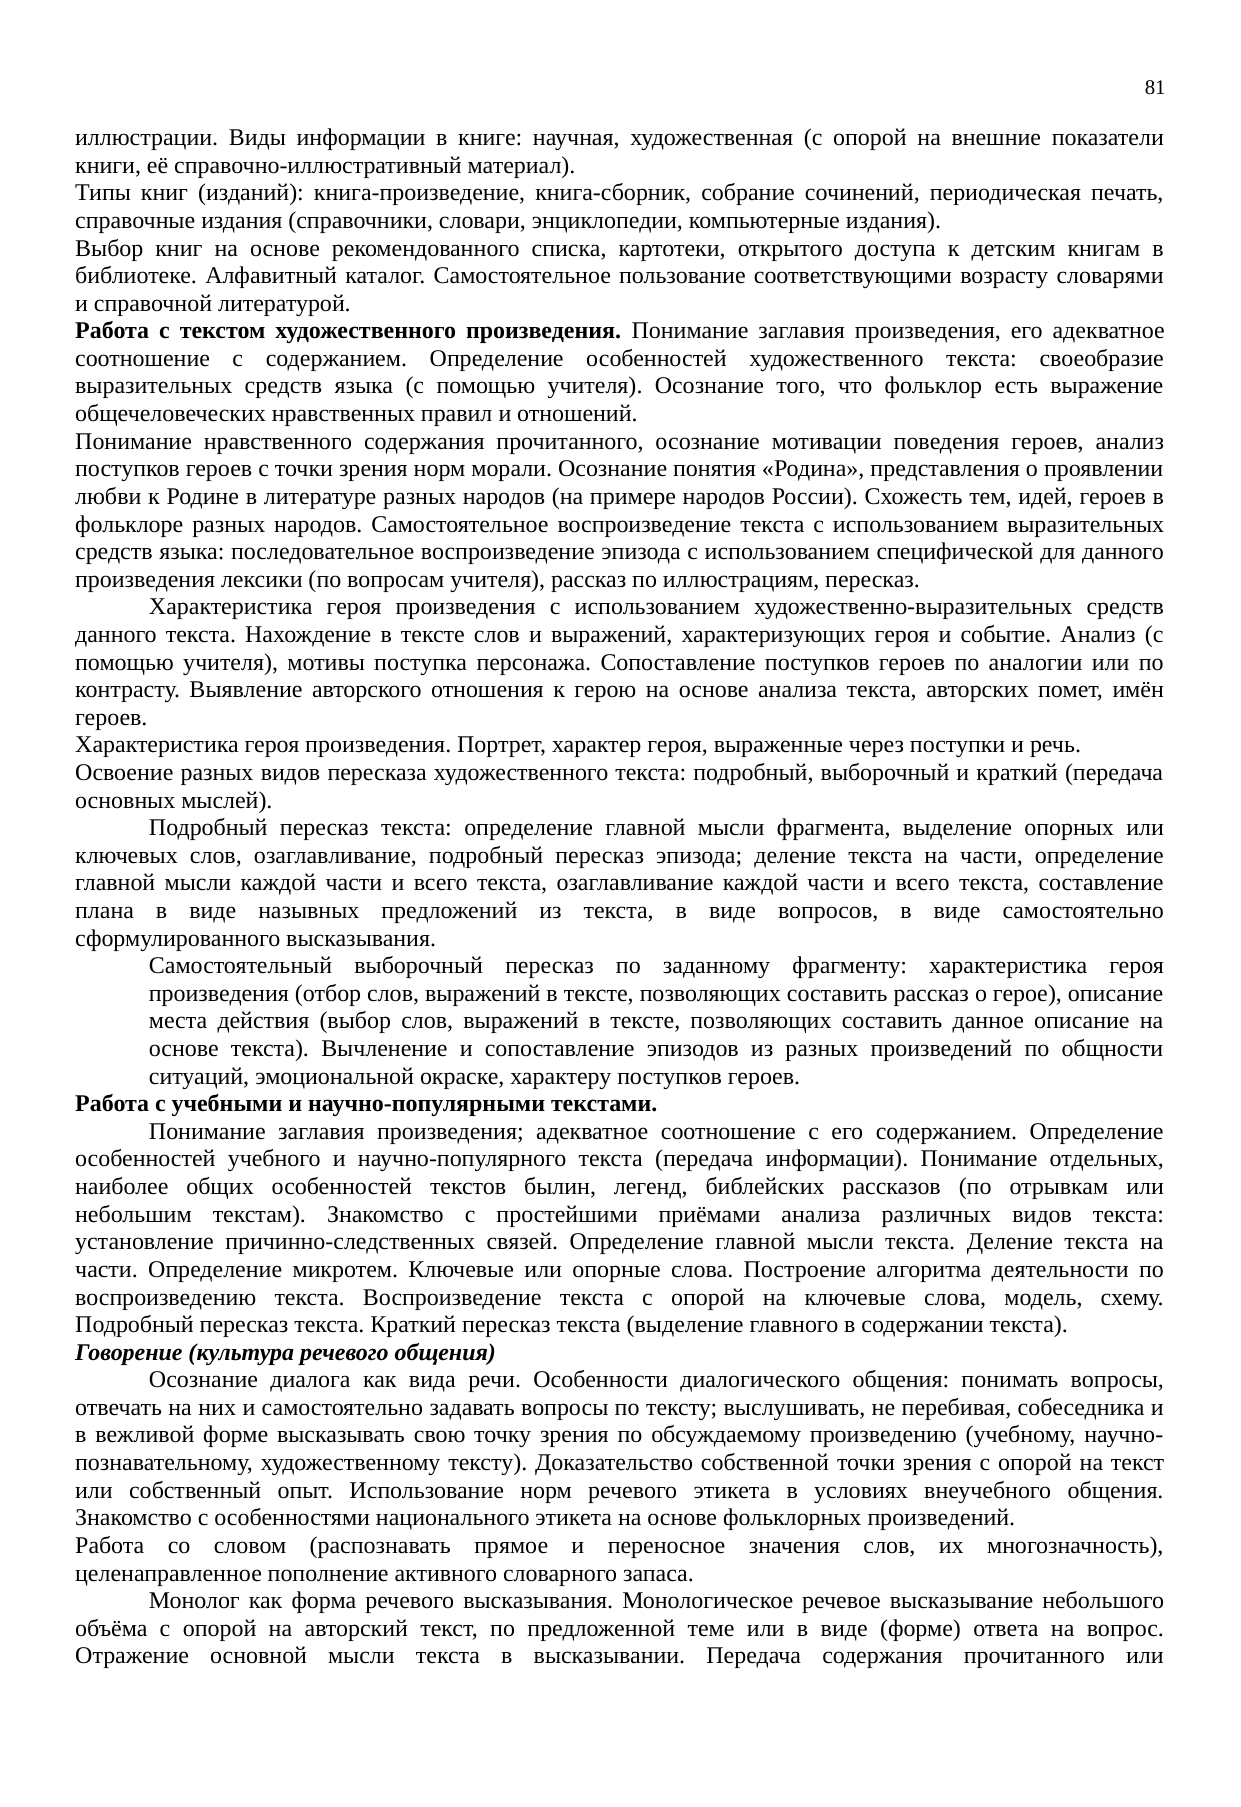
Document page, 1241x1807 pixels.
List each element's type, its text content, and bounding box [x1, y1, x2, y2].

text Характеристика героя произведения с использованием художественно-выразительных средств данного текста. Нахождение в тексте слов и выражений, характеризующих героя и событие. Анализ (с помощью учителя), мотивы поступка персонажа. Сопоставление поступков героев по аналогии или по контрасту. Выявление авторского отношения к герою на основе анализа текста, авторских помет, имён героев. [75, 592, 1165, 730]
text Самостоятельный выборочный пересказ по заданному фрагменту: характеристика героя произведения (отбор слов, выражений в тексте, позволяющих составить рассказ о герое), описание места действия (выбор слов, выражений в тексте, позволяющих составить данное описание на основе текста). Вычленение и сопоставление эпизодов из разных произведений по общности ситуаций, эмоциональной окраске, характеру поступков героев. [149, 951, 1165, 1089]
text Типы книг (изданий): книга-произведение, книга-сборник, собрание сочинений, периодическая печать, справочные издания (справочники, словари, энциклопедии, компьютерные издания). [75, 178, 1165, 233]
text Понимание нравственного содержания прочитанного, осознание мотивации поведения героев, анализ поступков героев с точки зрения норм морали. Осознание понятия «Родина», представления о проявлении любви к Родине в литературе разных народов (на примере народов России). Схожесть тем, идей, героев в фольклоре разных народов. Самостоятельное воспроизведение текста с использованием выразительных средств языка: последовательное воспроизведение эпизода с использованием специфической для данного произведения лексики (по вопросам учителя), рассказ по иллюстрациям, пересказ. [75, 427, 1165, 592]
text Характеристика героя произведения. Портрет, характер героя, выраженные через поступки и речь. [75, 730, 1165, 758]
text Работа с текстом художественного произведения. Понимание заглавия произведения, его адекватное соотношение с содержанием. Определение особенностей художественного текста: своеобразие выразительных средств языка (с помощью учителя). Осознание того, что фольклор есть выражение общечеловеческих нравственных правил и отношений. [75, 316, 1165, 427]
text Осознание диалога как вида речи. Особенности диалогического общения: понимать вопросы, отвечать на них и самостоятельно задавать вопросы по тексту; выслушивать, не перебивая, собеседника и в вежливой форме высказывать свою точку зрения по обсуждаемому произведению (учебному, научно-познавательному, художественному тексту). Доказательство собственной точки зрения с опорой на текст или собственный опыт. Использование норм речевого этикета в условиях внеучебного общения. Знакомство с особенностями национального этикета на основе фольклорных произведений. [75, 1365, 1165, 1531]
text Понимание заглавия произведения; адекватное соотношение с его содержанием. Определение особенностей учебного и научно-популярного текста (передача информации). Понимание отдельных, наиболее общих особенностей текстов былин, легенд, библейских рассказов (по отрывкам или небольшим текстам). Знакомство с простейшими приёмами анализа различных видов текста: установление причинно-следственных связей. Определение главной мысли текста. Деление текста на части. Определение микротем. Ключевые или опорные слова. Построение алгоритма деятельности по воспроизведению текста. Воспроизведение текста с опорой на ключевые слова, модель, схему. Подробный пересказ текста. Краткий пересказ текста (выделение главного в содержании текста). [75, 1117, 1165, 1338]
text Освоение разных видов пересказа художественного текста: подробный, выборочный и краткий (передача основных мыслей). [75, 758, 1165, 813]
text Работа со словом (распознавать прямое и переносное значения слов, их многозначность), целенаправленное пополнение активного словарного запаса. [75, 1531, 1165, 1586]
text Работа с учебными и научно-популярными текстами. [75, 1089, 1165, 1117]
text Говорение (культура речевого общения) [75, 1338, 1165, 1365]
text Подробный пересказ текста: определение главной мысли фрагмента, выделение опорных или ключевых слов, озаглавливание, подробный пересказ эпизода; деление текста на части, определение главной мысли каждой части и всего текста, озаглавливание каждой части и всего текста, составление плана в виде назывных предложений из текста, в виде вопросов, в виде самостоятельно сформулированного высказывания. [75, 813, 1165, 951]
text иллюстрации. Виды информации в книге: научная, художественная (с опорой на внешние показатели книги, её справочно-иллюстративный материал). [75, 123, 1165, 178]
text Монолог как форма речевого высказывания. Монологическое речевое высказывание небольшого объёма с опорой на авторский текст, по предложенной теме или в виде (форме) ответа на вопрос. Отражение основной мысли текста в высказывании. Передача содержания прочитанного или [75, 1586, 1165, 1669]
text Выбор книг на основе рекомендованного списка, картотеки, открытого доступа к детским книгам в библиотеке. Алфавитный каталог. Самостоятельное пользование соответствующими возрасту словарями и справочной литературой. [75, 233, 1165, 316]
